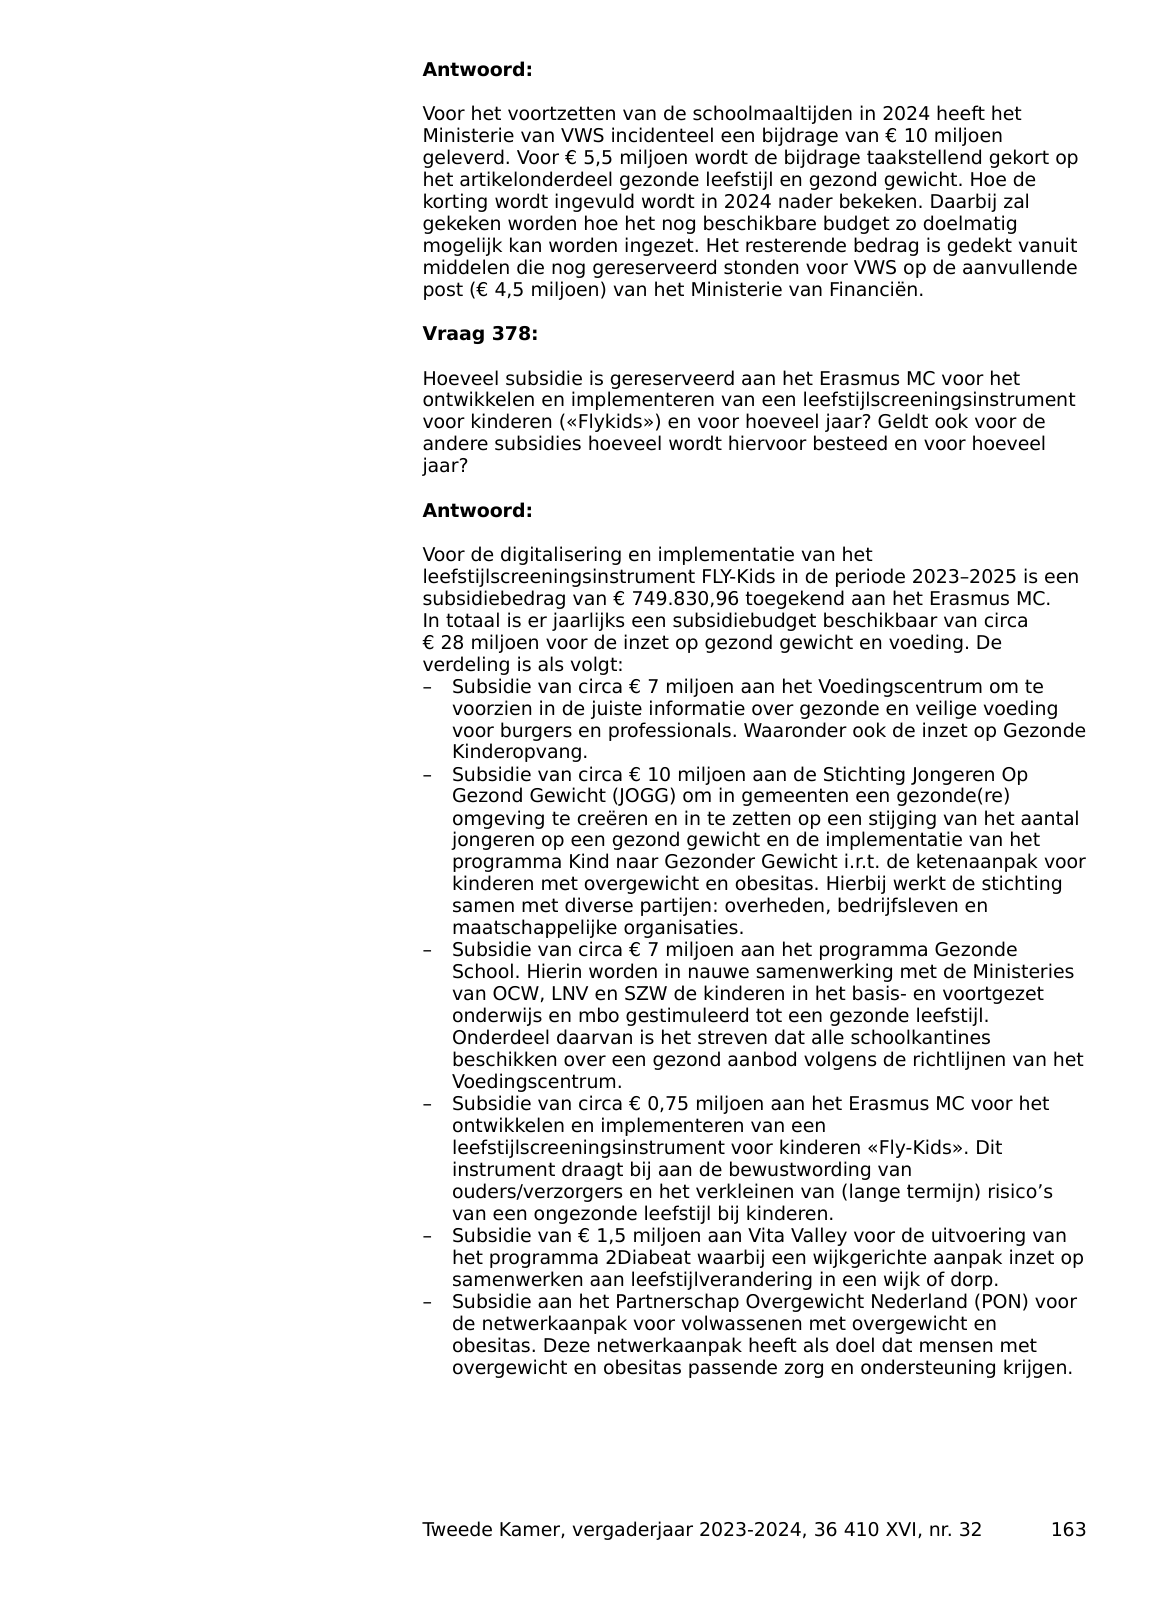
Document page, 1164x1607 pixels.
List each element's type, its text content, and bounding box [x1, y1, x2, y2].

text In totaal is er jaarlijks een subsidiebudget beschikbaar van circa € 28 miljoen voor de inzet op gezond gewicht en voeding. De verdeling is als volgt: [422, 609, 1087, 676]
text – Subsidie van circa € 7 miljoen aan het Voedingscentrum om te voorzien in de juiste informatie over gezonde en veilige voeding voor burgers en professionals. Waaronder ook de inzet op Gezonde Kinderopvang. [422, 676, 1087, 763]
text Voor het voortzetten van de schoolmaaltijden in 2024 heeft het Ministerie van VWS incidenteel een bijdrage van € 10 miljoen geleverd. Voor € 5,5 miljoen wordt de bijdrage taakstellend gekort op het artikelonderdeel gezonde leefstijl en gezond gewicht. Hoe de korting wordt ingevuld wordt in 2024 nader bekeken. Daarbij zal gekeken worden hoe het nog beschikbare budget zo doelmatig mogelijk kan worden ingezet. Het resterende bedrag is gedekt vanuit middelen die nog gereserveerd stonden voor VWS op de aanvullende post (€ 4,5 miljoen) van het Ministerie van Financiën. [422, 103, 1087, 301]
text – Subsidie aan het Partnerschap Overgewicht Nederland (PON) voor de netwerkaanpak voor volwassenen met overgewicht en obesitas. Deze netwerkaanpak heeft als doel dat mensen met overgewicht en obesitas passende zorg en ondersteuning krijgen. [422, 1291, 1087, 1379]
text Hoeveel subsidie is gereserveerd aan het Erasmus MC voor het ontwikkelen en implementeren van een leefstijlscreeningsinstrument voor kinderen («Flykids») en voor hoeveel jaar? Geldt ook voor de andere subsidies hoeveel wordt hiervoor besteed en voor hoeveel jaar? [422, 367, 1087, 477]
text – Subsidie van circa € 10 miljoen aan de Stichting Jongeren Op Gezond Gewicht (JOGG) om in gemeenten een gezonde(re) omgeving te creëren en in te zetten op een stijging van het aantal jongeren op een gezond gewicht en de implementatie van het programma Kind naar Gezonder Gewicht i.r.t. de ketenaanpak voor kinderen met overgewicht en obesitas. Hierbij werkt de stichting samen met diverse partijen: overheden, bedrijfsleven en maatschappelijke organisaties. [422, 763, 1087, 939]
text – Subsidie van circa € 7 miljoen‬ aan het programma Gezonde School. Hierin worden in nauwe samenwerking met de Ministeries van OCW, LNV en SZW de kinderen in het basis- en voortgezet onderwijs en mbo gestimuleerd tot een gezonde leefstijl. Onderdeel daarvan is het streven dat alle schoolkantines beschikken over een gezond aanbod volgens de richtlijnen van het Voedingscentrum. [422, 939, 1087, 1093]
subtitle Antwoord: [422, 59, 1087, 81]
subtitle Antwoord: [422, 499, 1087, 521]
text Voor de digitalisering en implementatie van het leefstijlscreeningsinstrument FLY-Kids in de periode 2023–2025 is een subsidiebedrag van € 749.830,96 toegekend aan het Erasmus MC. [422, 544, 1087, 609]
text – Subsidie van circa € 0,75 miljoen aan het Erasmus MC voor het ontwikkelen en implementeren van een leefstijlscreeningsinstrument voor kinderen «Fly-Kids». Dit instrument draagt bij aan de bewustwording van ouders/verzorgers en het verkleinen van (lange termijn) risico’s van een ongezonde leefstijl bij kinderen. [422, 1093, 1087, 1225]
subtitle Vraag 378: [422, 323, 1087, 345]
text – Subsidie van € 1,5 miljoen aan Vita Valley voor de uitvoering van het programma 2Diabeat waarbij een wijkgerichte aanpak inzet op samenwerken aan leefstijlverandering in een wijk of dorp. [422, 1225, 1087, 1291]
